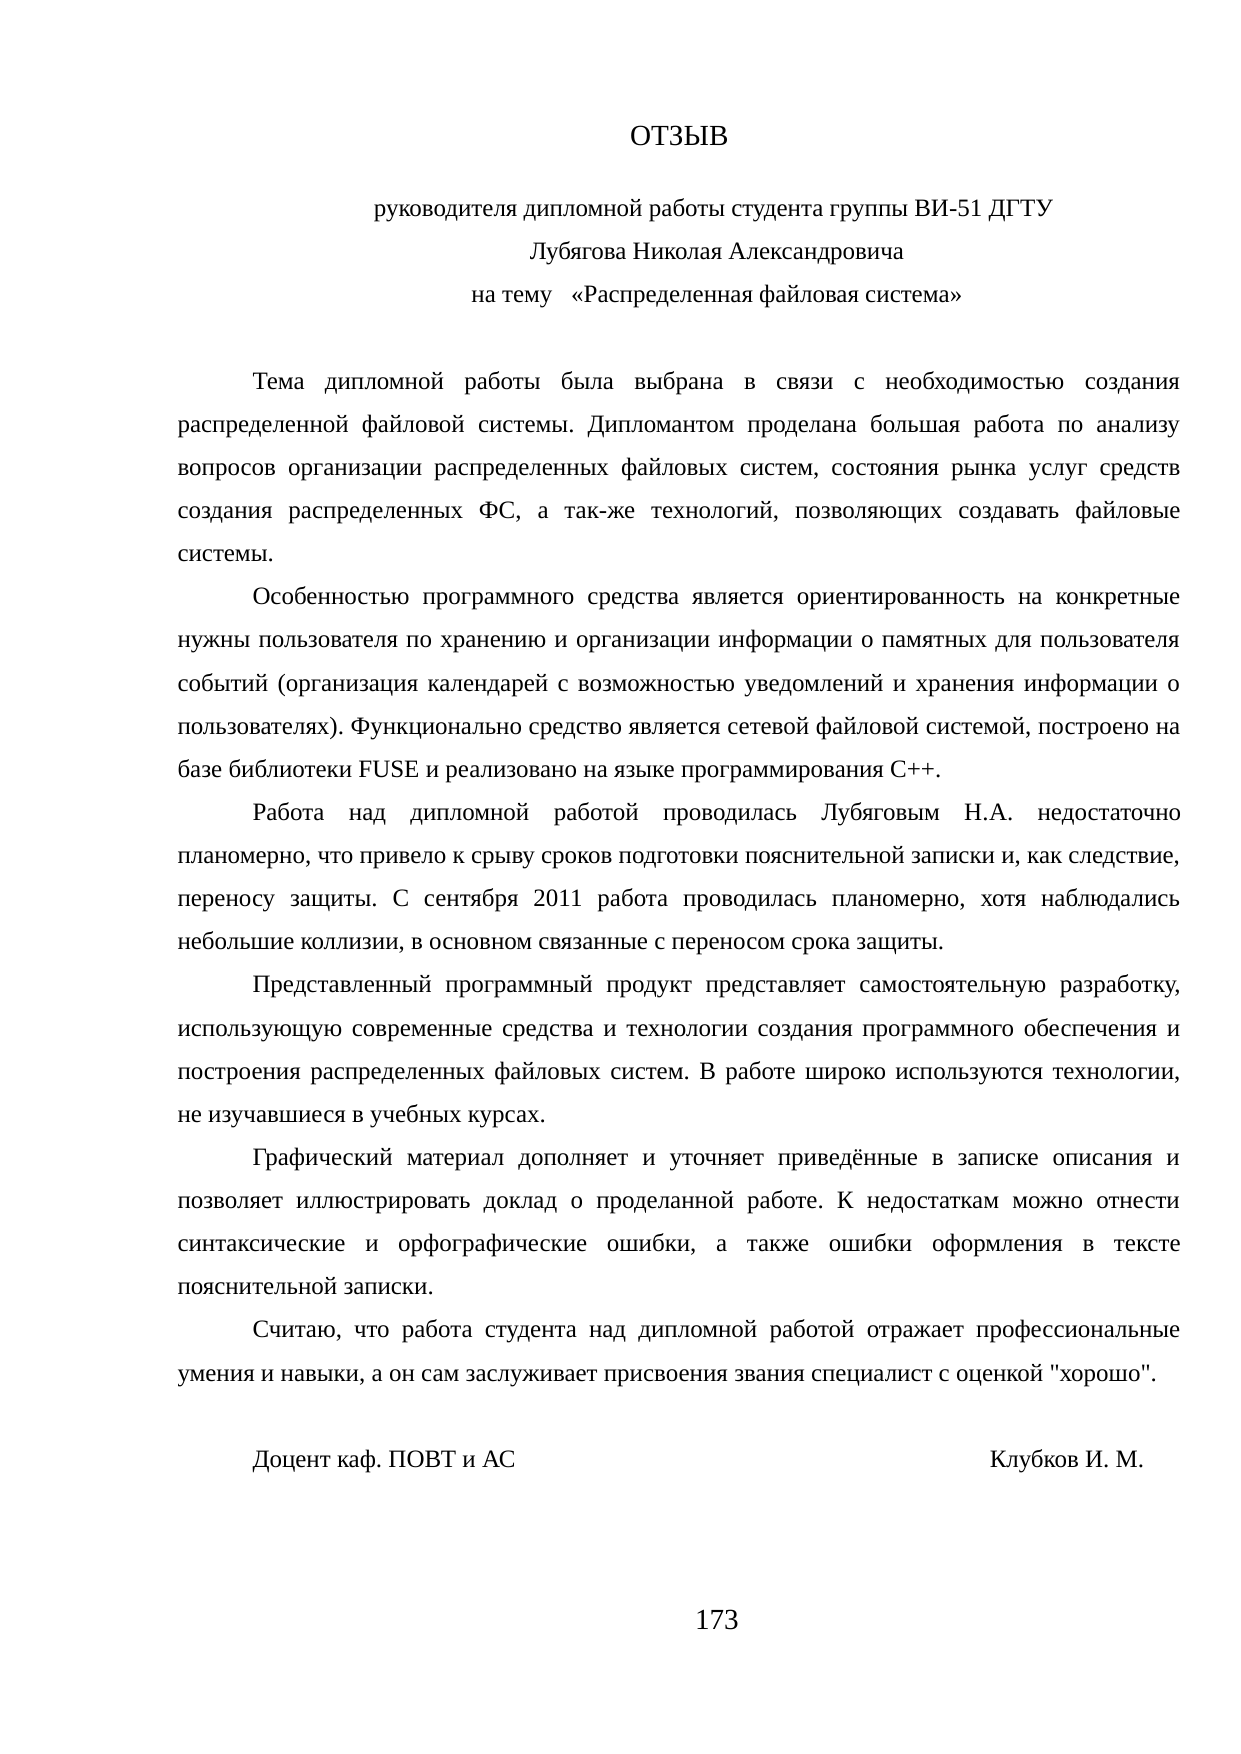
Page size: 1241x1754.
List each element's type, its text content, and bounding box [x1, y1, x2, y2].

text Графический материал дополняет и уточняет приведённые в записке описания и позволяет иллюстрировать доклад о проделанной работе. К недостаткам можно отнести синтаксические и орфографические ошибки, а также ошибки оформления в тексте пояснительной записки. [177, 1142, 1181, 1300]
text Представленный программный продукт представляет самостоятельную разработку, использующую современные средства и технологии создания программного обеспечения и построения распределенных файловых систем. В работе широко используются технологии, не изучавшиеся в учебных курсах. [177, 969, 1181, 1128]
text Работа над дипломной работой проводилась Лубяговым Н.А. недостаточно планомерно, что привело к срыву сроков подготовки пояснительной записки и, как следствие, переносу защиты. С сентября 2011 работа проводилась планомерно, хотя наблюдались небольшие коллизии, в основном связанные с переносом срока защиты. [177, 797, 1181, 955]
text Доцент каф. ПОВТ и АС Клубков И. М. [177, 1444, 1181, 1473]
text Отзыв [177, 118, 1181, 152]
text руководителя дипломной работы студента группы ВИ-51 ДГТУ [177, 193, 1181, 222]
text на тему «Распределенная файловая система» [177, 279, 1181, 308]
text Тема дипломной работы была выбрана в связи с необходимостью создания распределенной файловой системы. Дипломантом проделана большая работа по анализу вопросов организации распределенных файловых систем, состояния рынка услуг средств создания распределенных ФС, а так-же технологий, позволяющих создавать файловые системы. [177, 366, 1181, 567]
text Лубягова Николая Александровича [177, 236, 1181, 265]
text Особенностью программного средства является ориентированность на конкретные нужны пользователя по хранению и организации информации о памятных для пользователя событий (организация календарей с возможностью уведомлений и хранения информации о пользователях). Функционально средство является сетевой файловой системой, построено на базе библиотеки FUSE и реализовано на языке программирования C++. [177, 581, 1181, 783]
text Считаю, что работа студента над дипломной работой отражает профессиональные умения и навыки, а он сам заслуживает присвоения звания специалист с оценкой "хорошо". [177, 1314, 1181, 1386]
